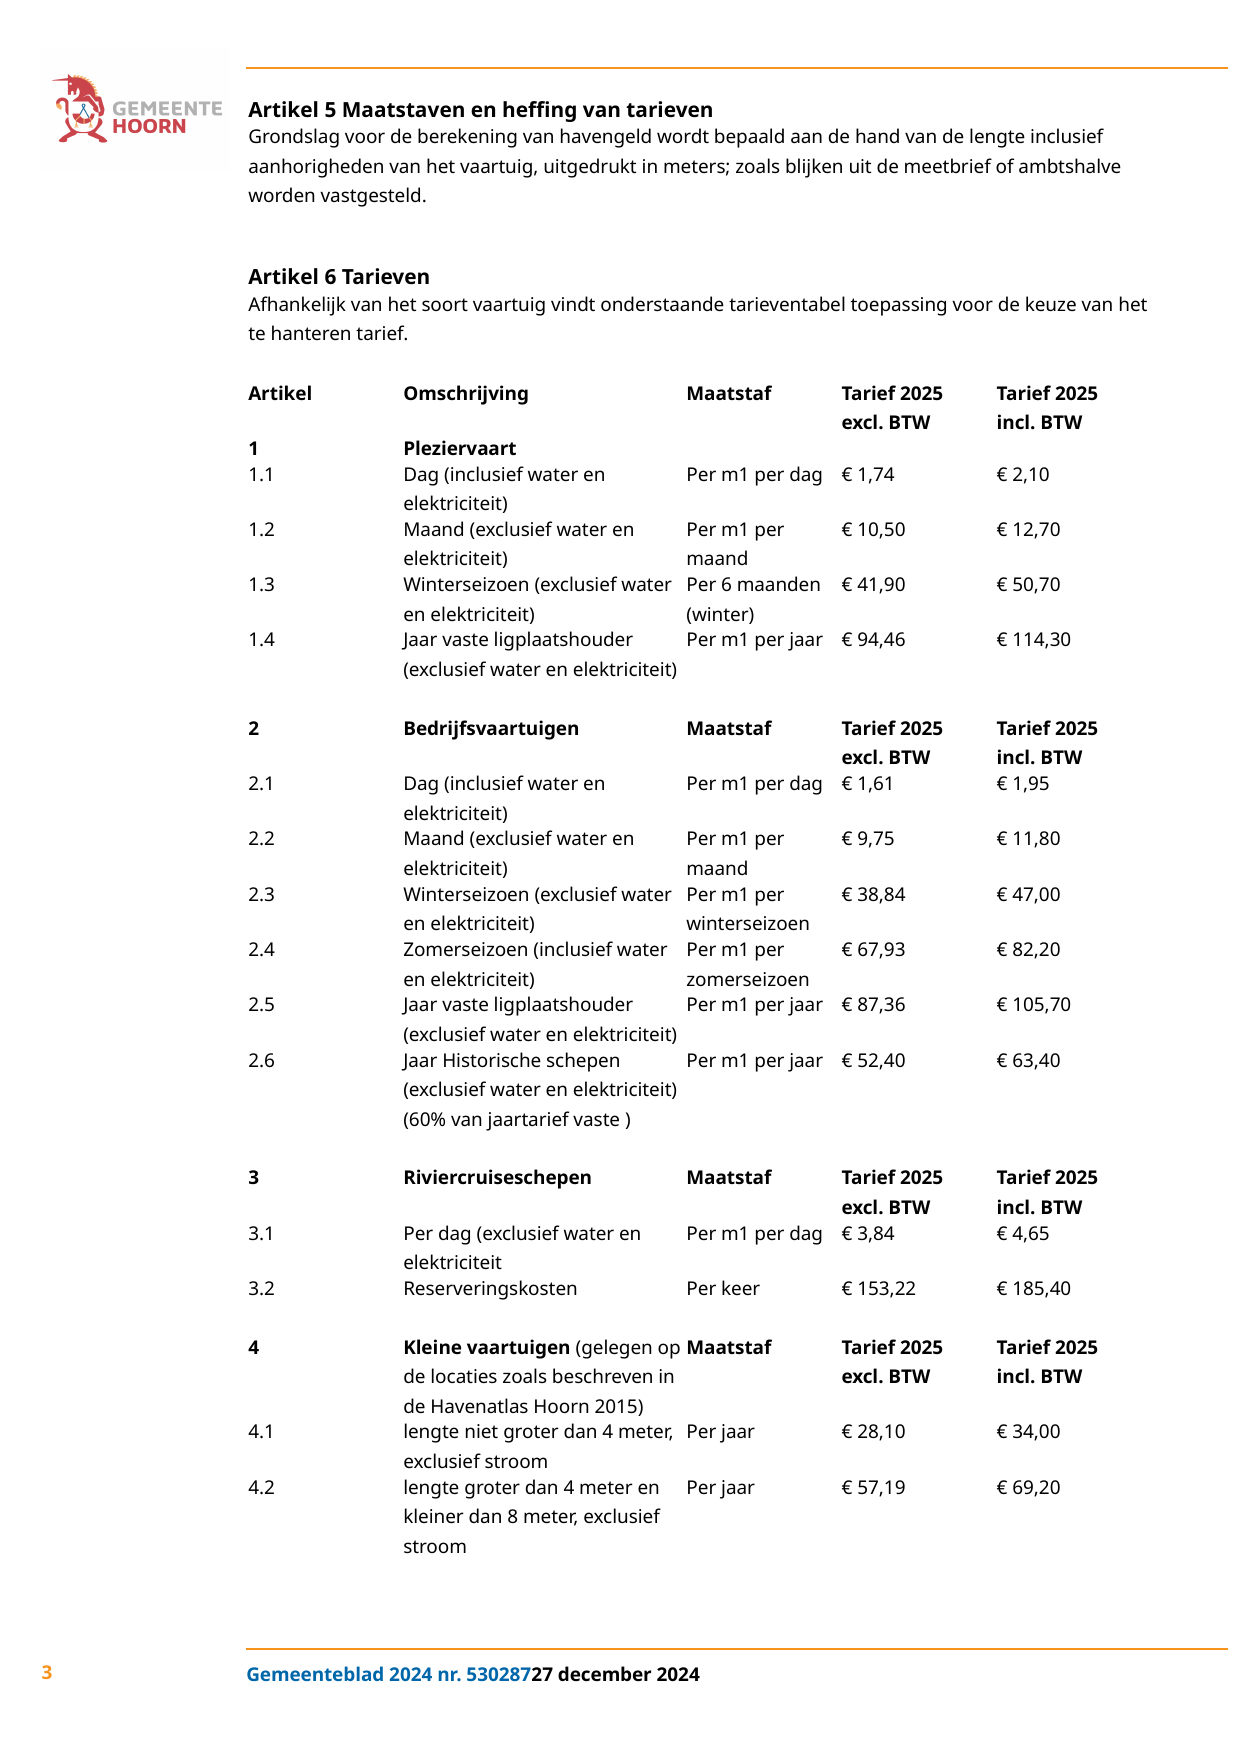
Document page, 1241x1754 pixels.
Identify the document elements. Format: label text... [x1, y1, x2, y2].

table_cell € 4,65 [996, 1220, 1152, 1275]
picture [41, 47, 231, 172]
table_cell 1.1 [248, 461, 403, 516]
table_header Tarief 2025 excl. BTW [841, 1165, 996, 1220]
table_cell € 12,70 [996, 516, 1152, 571]
text Artikel 5 Maatstaven en heffing van tarieven [248, 95, 1152, 123]
table_cell [996, 435, 1152, 461]
table_cell 2.2 [248, 826, 403, 881]
table_cell € 11,80 [996, 826, 1152, 881]
table_header Bedrijfsvaartuigen [403, 715, 686, 770]
table_cell € 153,22 [841, 1275, 996, 1301]
table_header 3 [248, 1165, 403, 1220]
table_cell Maand (exclusief water en elektriciteit) [403, 826, 686, 881]
table_header Tarief 2025 excl. BTW [841, 715, 996, 770]
table_cell € 67,93 [841, 936, 996, 991]
table_cell Per jaar [686, 1474, 841, 1559]
table_cell Jaar vaste ligplaatshouder (exclusief water en elektriciteit) [403, 991, 686, 1047]
table_cell 4.2 [248, 1474, 403, 1559]
table_cell 2.1 [248, 770, 403, 826]
table_cell € 50,70 [996, 571, 1152, 627]
table_cell Reserveringskosten [403, 1275, 686, 1301]
table_header Artikel [248, 380, 403, 435]
table_cell 2.4 [248, 936, 403, 991]
text Artikel 6 Tarieven [248, 262, 1152, 291]
table_header Maatstaf [686, 1165, 841, 1220]
table_cell Pleziervaart [403, 435, 686, 461]
table_cell € 63,40 [996, 1047, 1152, 1132]
table_header Tarief 2025 incl. BTW [996, 1165, 1152, 1220]
table_header Tarief 2025 excl. BTW [841, 380, 996, 435]
table_cell Per m1 per dag [686, 461, 841, 516]
table_cell Jaar Historische schepen (exclusief water en elektriciteit) (60% van jaartarief vaste ) [403, 1047, 686, 1132]
table_cell Per dag (exclusief water en elektriciteit [403, 1220, 686, 1275]
table_cell € 47,00 [996, 881, 1152, 936]
text Grondslag voor de berekening van havengeld wordt bepaald aan de hand van de lengte inclusief aanhorigheden van het vaartuig, uitgedrukt in meters; zoals blijken uit de meetbrief of ambtshalve worden vastgesteld. [248, 123, 1152, 208]
table_cell € 3,84 [841, 1220, 996, 1275]
table_cell Per 6 maanden (winter) [686, 571, 841, 627]
table_cell 1.3 [248, 571, 403, 627]
table_cell € 114,30 [996, 627, 1152, 682]
table_cell 1 [248, 435, 403, 461]
table_cell € 10,50 [841, 516, 996, 571]
table_cell 1.2 [248, 516, 403, 571]
table_cell Per m1 per zomerseizoen [686, 936, 841, 991]
table_cell € 94,46 [841, 627, 996, 682]
table_cell € 87,36 [841, 991, 996, 1047]
table_cell Dag (inclusief water en elektriciteit) [403, 770, 686, 826]
table_cell 2.3 [248, 881, 403, 936]
table_cell € 57,19 [841, 1474, 996, 1559]
table_cell Per jaar [686, 1419, 841, 1474]
table_cell € 105,70 [996, 991, 1152, 1047]
table_header Tarief 2025 incl. BTW [996, 380, 1152, 435]
table_cell [686, 435, 841, 461]
table_cell Maand (exclusief water en elektriciteit) [403, 516, 686, 571]
table_header 2 [248, 715, 403, 770]
table_cell 2.6 [248, 1047, 403, 1132]
table_header Maatstaf [686, 1334, 841, 1419]
table_cell € 52,40 [841, 1047, 996, 1132]
table_cell € 1,61 [841, 770, 996, 826]
table_cell 3.1 [248, 1220, 403, 1275]
table_cell Per m1 per maand [686, 516, 841, 571]
table_cell 4.1 [248, 1419, 403, 1474]
table_cell Per m1 per jaar [686, 991, 841, 1047]
text Afhankelijk van het soort vaartuig vindt onderstaande tarieventabel toepassing voor de keuze van het te hanteren tarief. [248, 291, 1152, 346]
table_cell € 1,95 [996, 770, 1152, 826]
table_header Omschrijving [403, 380, 686, 435]
table_cell Per m1 per jaar [686, 627, 841, 682]
table_header Kleine vaartuigen (gelegen op de locaties zoals beschreven in de Havenatlas Hoorn 2015) [403, 1334, 686, 1419]
table_cell Zomerseizoen (inclusief water en elektriciteit) [403, 936, 686, 991]
table_header Tarief 2025 incl. BTW [996, 1334, 1152, 1419]
table_header Tarief 2025 excl. BTW [841, 1334, 996, 1419]
table_header Tarief 2025 incl. BTW [996, 715, 1152, 770]
table_cell € 41,90 [841, 571, 996, 627]
table_cell € 34,00 [996, 1419, 1152, 1474]
table_cell € 1,74 [841, 461, 996, 516]
table_cell € 2,10 [996, 461, 1152, 516]
table_cell Per m1 per dag [686, 1220, 841, 1275]
table_cell Winterseizoen (exclusief water en elektriciteit) [403, 571, 686, 627]
table_cell Per keer [686, 1275, 841, 1301]
table_cell € 69,20 [996, 1474, 1152, 1559]
table_cell 1.4 [248, 627, 403, 682]
table_cell lengte groter dan 4 meter en kleiner dan 8 meter, exclusief stroom [403, 1474, 686, 1559]
table_header Maatstaf [686, 715, 841, 770]
table_header Riviercruiseschepen [403, 1165, 686, 1220]
table_cell [841, 435, 996, 461]
table_cell € 38,84 [841, 881, 996, 936]
table_cell Winterseizoen (exclusief water en elektriciteit) [403, 881, 686, 936]
table_cell € 82,20 [996, 936, 1152, 991]
table_cell Dag (inclusief water en elektriciteit) [403, 461, 686, 516]
table_cell € 9,75 [841, 826, 996, 881]
table_cell Jaar vaste ligplaatshouder (exclusief water en elektriciteit) [403, 627, 686, 682]
table_cell Per m1 per jaar [686, 1047, 841, 1132]
table_cell Per m1 per maand [686, 826, 841, 881]
table_cell € 28,10 [841, 1419, 996, 1474]
table_cell Per m1 per dag [686, 770, 841, 826]
table_cell € 185,40 [996, 1275, 1152, 1301]
table_header 4 [248, 1334, 403, 1419]
table_cell 2.5 [248, 991, 403, 1047]
table_cell Per m1 per winterseizoen [686, 881, 841, 936]
table_cell 3.2 [248, 1275, 403, 1301]
table_cell lengte niet groter dan 4 meter, exclusief stroom [403, 1419, 686, 1474]
table_header Maatstaf [686, 380, 841, 435]
